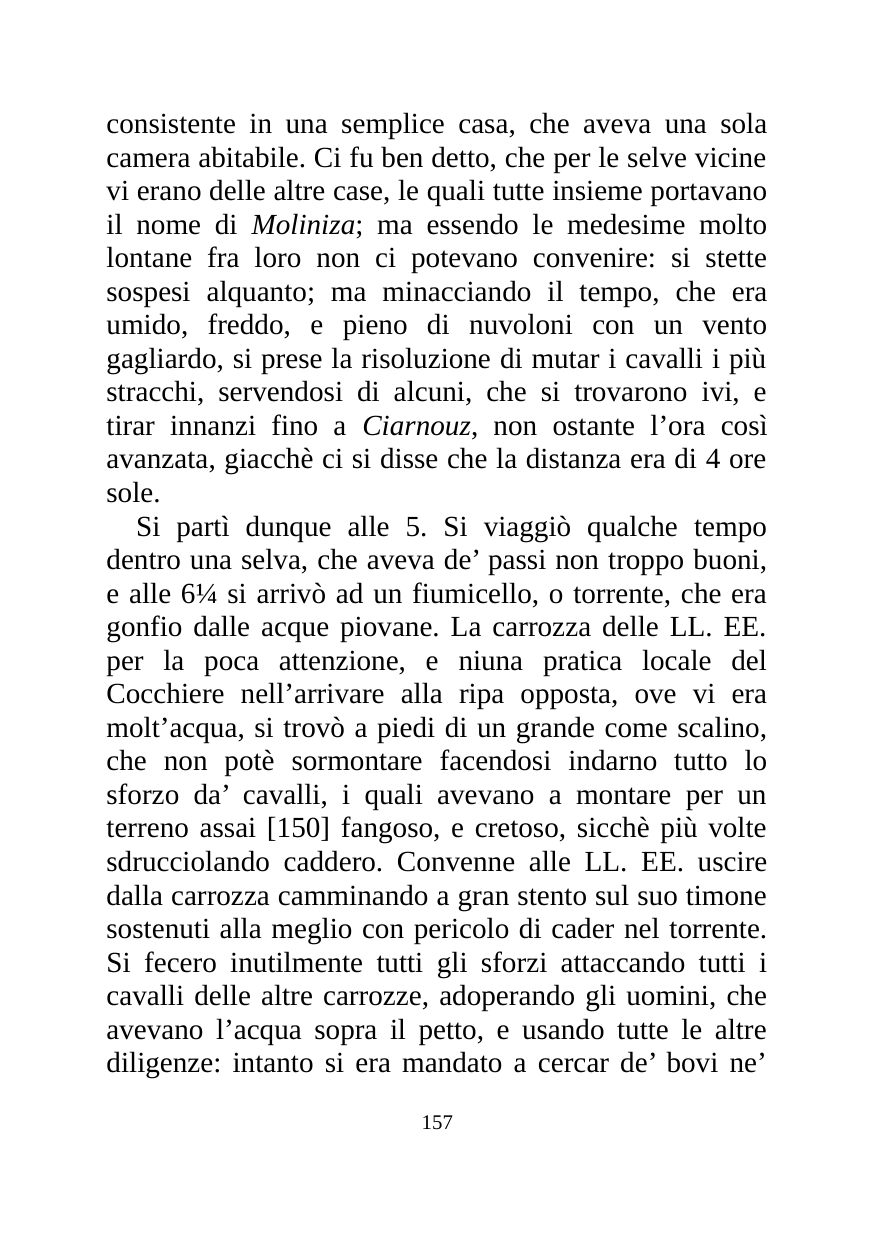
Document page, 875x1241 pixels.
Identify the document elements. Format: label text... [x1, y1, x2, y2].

text consistente in una semplice casa, che aveva una sola camera abitabile. Ci fu ben detto, che per le selve vicine vi erano delle altre case, le quali tutte insieme portavano il nome di Moliniza; ma essendo le medesime molto lontane fra loro non ci potevano convenire: si stette sospesi alquanto; ma minacciando il tempo, che era umido, freddo, e pieno di nuvoloni con un vento gagliardo, si prese la risoluzione di mutar i cavalli i più stracchi, servendosi di alcuni, che si trovarono ivi, e tirar innanzi fino a Ciarnouz, non ostante l’ora così avanzata, giacchè ci si disse che la distanza era di 4 ore sole. [106, 106, 768, 509]
text Si partì dunque alle 5. Si viaggiò qualche tempo dentro una selva, che aveva de’ passi non troppo buoni, e alle 6¼ si arrivò ad un fiumicello, o torrente, che era gonfio dalle acque piovane. La carrozza delle LL. EE. per la poca attenzione, e niuna pratica locale del Cocchiere nell’arrivare alla ripa opposta, ove vi era molt’acqua, si trovò a piedi di un grande come scalino, che non potè sormontare facendosi indarno tutto lo sforzo da’ cavalli, i quali avevano a montare per un terreno assai [150] fangoso, e cretoso, sicchè più volte sdrucciolando caddero. Convenne alle LL. EE. uscire dalla carrozza camminando a gran stento sul suo timone sostenuti alla meglio con pericolo di cader nel torrente. Si fecero inutilmente tutti gli sforzi attaccando tutti i cavalli delle altre carrozze, adoperando gli uomini, che avevano l’acqua sopra il petto, e usando tutte le altre diligenze: intanto si era mandato a cercar de’ bovi ne’ [106, 509, 768, 1079]
